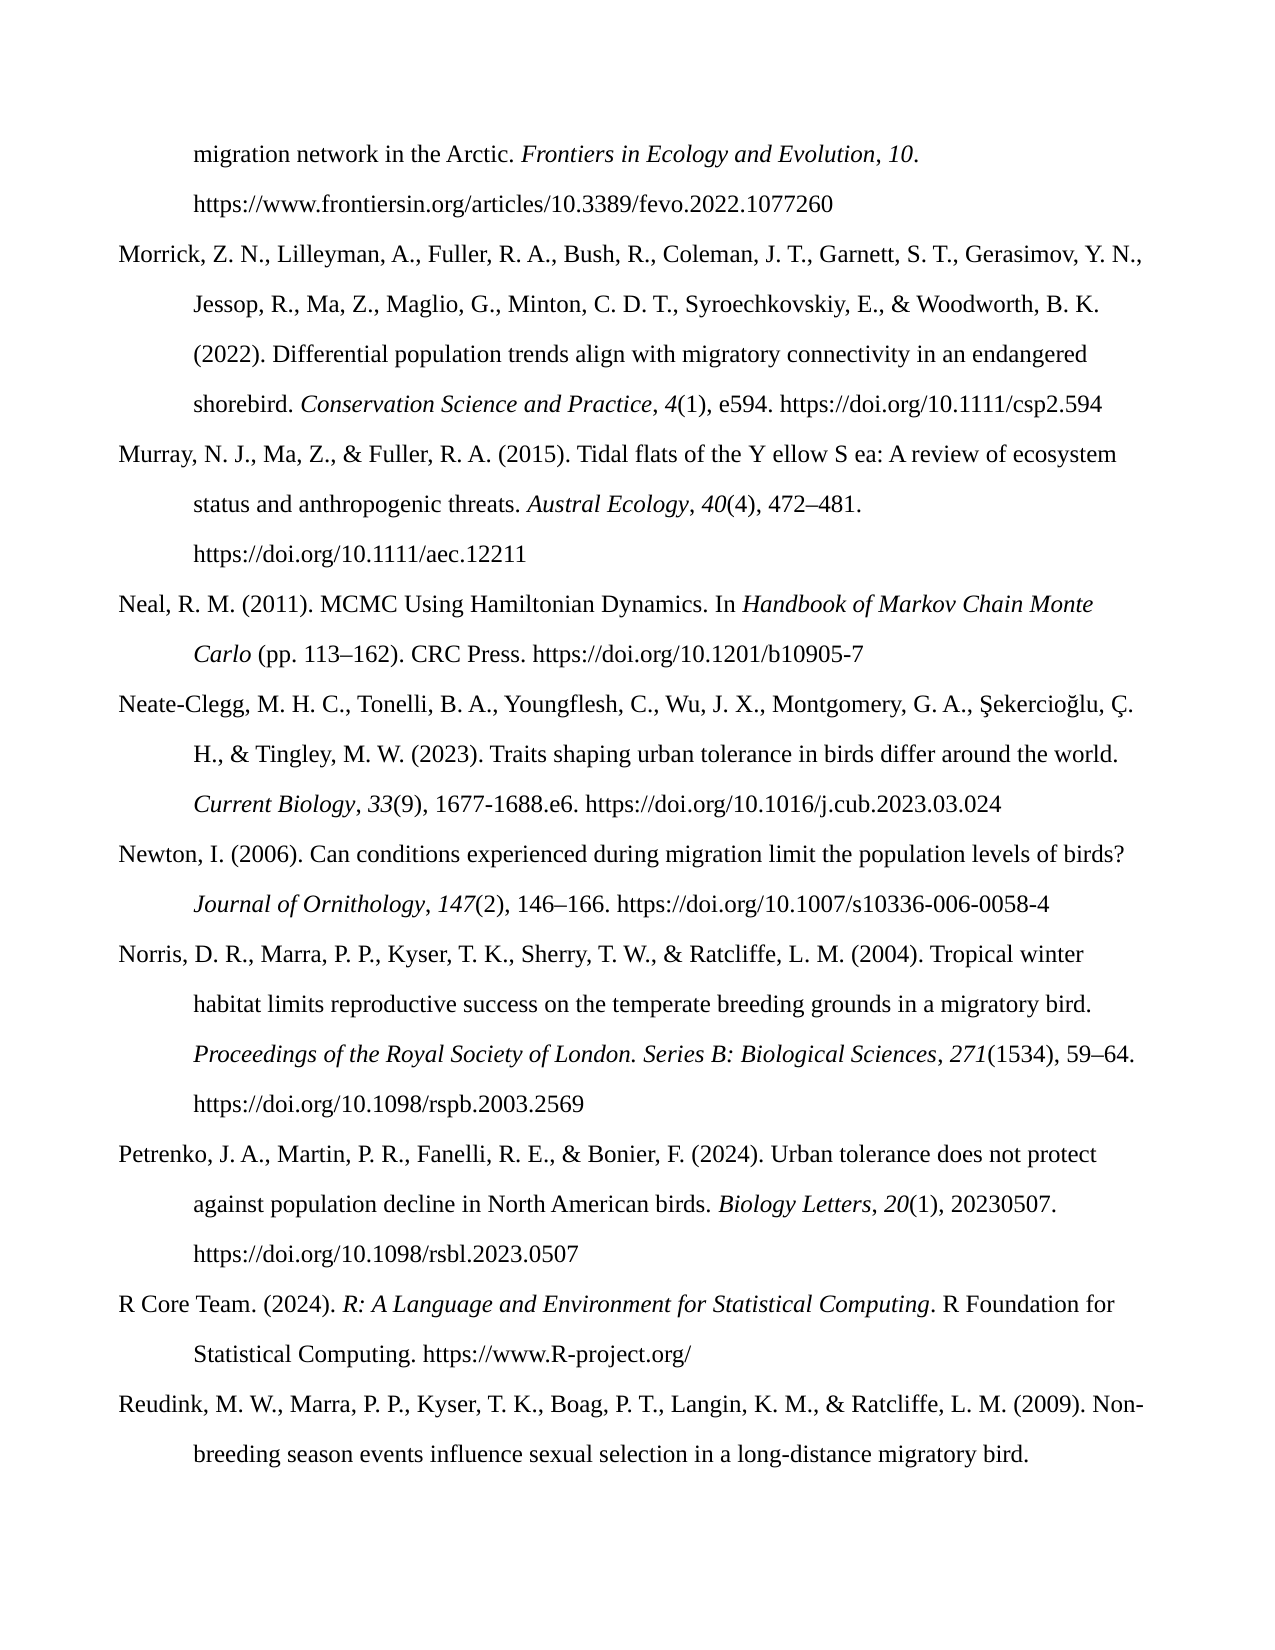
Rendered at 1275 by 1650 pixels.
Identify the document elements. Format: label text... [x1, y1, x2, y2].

text Neal, R. M. (2011). MCMC Using Hamiltonian Dynamics. In Handbook of Markov Chain Monte Carlo (pp. 113–162). CRC Press. https://doi.org/10.1201/b10905-7 [118, 568, 1157, 668]
text Petrenko, J. A., Martin, P. R., Fanelli, R. E., & Bonier, F. (2024). Urban tolerance does not protect against population decline in North American birds. Biology Letters, 20(1), 20230507. https://doi.org/10.1098/rsbl.2023.0507 [118, 1118, 1157, 1268]
text Norris, D. R., Marra, P. P., Kyser, T. K., Sherry, T. W., & Ratcliffe, L. M. (2004). Tropical winter habitat limits reproductive success on the temperate breeding grounds in a migratory bird. Proceedings of the Royal Society of London. Series B: Biological Sciences, 271(1534), 59–64. https://doi.org/10.1098/rspb.2003.2569 [118, 918, 1157, 1118]
text migration network in the Arctic. Frontiers in Ecology and Evolution, 10. https://www.frontiersin.org/articles/10.3389/fevo.2022.1077260 [118, 118, 1157, 218]
text Morrick, Z. N., Lilleyman, A., Fuller, R. A., Bush, R., Coleman, J. T., Garnett, S. T., Gerasimov, Y. N., Jessop, R., Ma, Z., Maglio, G., Minton, C. D. T., Syroechkovskiy, E., & Woodworth, B. K. (2022). Differential population trends align with migratory connectivity in an endangered shorebird. Conservation Science and Practice, 4(1), e594. https://doi.org/10.1111/csp2.594 [118, 218, 1157, 418]
text Reudink, M. W., Marra, P. P., Kyser, T. K., Boag, P. T., Langin, K. M., & Ratcliffe, L. M. (2009). Non-breeding season events influence sexual selection in a long-distance migratory bird. [118, 1368, 1157, 1468]
text Neate-Clegg, M. H. C., Tonelli, B. A., Youngflesh, C., Wu, J. X., Montgomery, G. A., Şekercioğlu, Ç. H., & Tingley, M. W. (2023). Traits shaping urban tolerance in birds differ around the world. Current Biology, 33(9), 1677-1688.e6. https://doi.org/10.1016/j.cub.2023.03.024 [118, 668, 1157, 818]
text R Core Team. (2024). R: A Language and Environment for Statistical Computing. R Foundation for Statistical Computing. https://www.R-project.org/ [118, 1268, 1157, 1368]
text Newton, I. (2006). Can conditions experienced during migration limit the population levels of birds? Journal of Ornithology, 147(2), 146–166. https://doi.org/10.1007/s10336-006-0058-4 [118, 818, 1157, 918]
text Murray, N. J., Ma, Z., & Fuller, R. A. (2015). Tidal flats of the Y ellow S ea: A review of ecosystem status and anthropogenic threats. Austral Ecology, 40(4), 472–481. https://doi.org/10.1111/aec.12211 [118, 418, 1157, 568]
